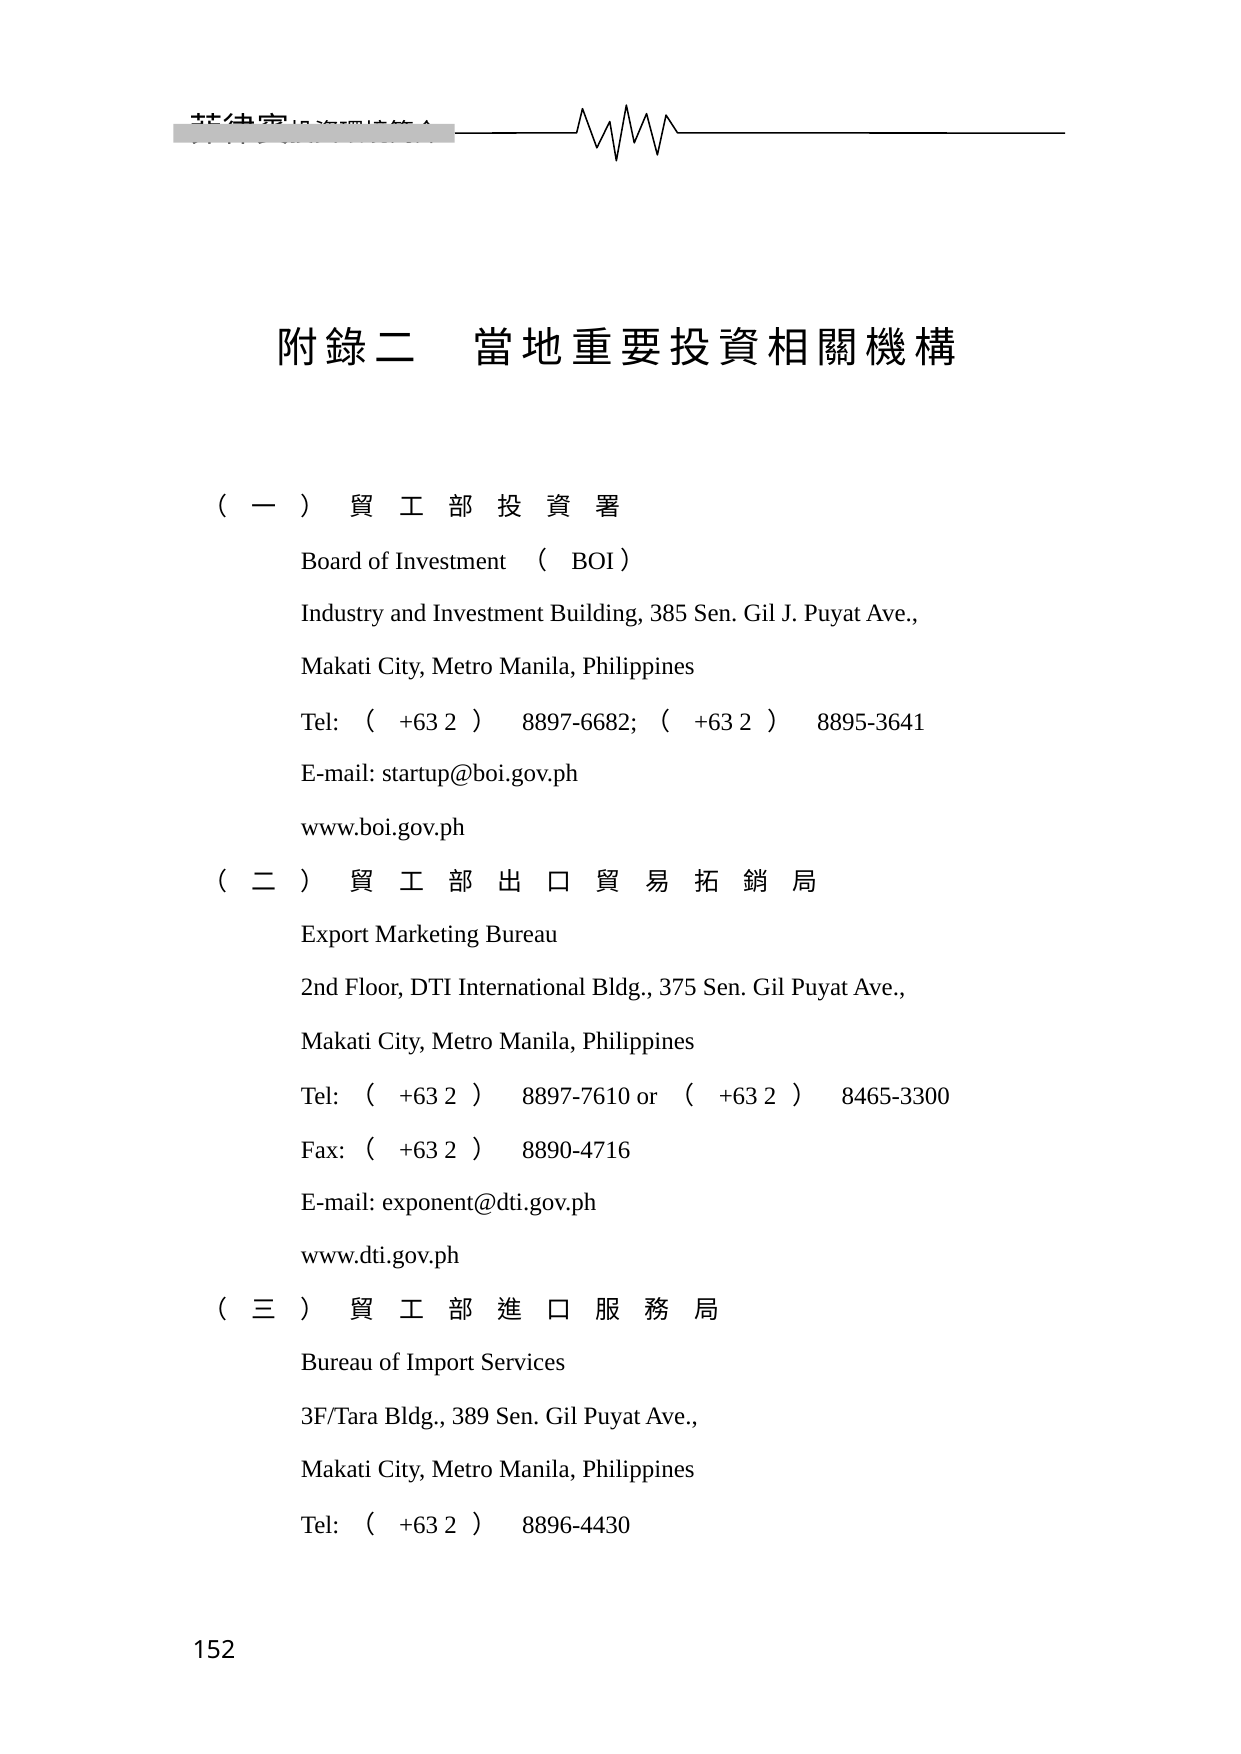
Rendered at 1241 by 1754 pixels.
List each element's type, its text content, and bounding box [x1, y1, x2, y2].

text （二）貿工部出口貿易拓銷局 [202, 853, 1063, 906]
text Tel:（+63 2）8897-7610 or（+63 2）8465-3300 [276, 1067, 1063, 1121]
text www.boi.gov.ph [276, 799, 1063, 853]
text Industry and Investment Building, 385 Sen. Gil J. Puyat Ave., [276, 585, 1063, 639]
text Makati City, Metro Manila, Philippines [276, 1013, 1063, 1067]
text E-mail: startup@boi.gov.ph [276, 746, 1063, 799]
text Makati City, Metro Manila, Philippines [276, 1442, 1063, 1495]
text Board of Investment（BOI） [276, 532, 1063, 585]
text www.dti.gov.ph [276, 1228, 1063, 1281]
text Tel:（+63 2）8897-6682;（+63 2）8895-3641 [276, 692, 1063, 746]
text 2nd Floor, DTI International Bldg., 375 Sen. Gil Puyat Ave., [276, 960, 1063, 1013]
text （三）貿工部進口服務局 [202, 1281, 1063, 1335]
text Makati City, Metro Manila, Philippines [276, 639, 1063, 692]
text 附錄二 當地重要投資相關機構 [178, 291, 1063, 398]
text Fax:（+63 2）8890-4716 [276, 1121, 1063, 1174]
text Bureau of Import Services [276, 1335, 1063, 1388]
text Export Marketing Bureau [276, 906, 1063, 960]
text E-mail: exponent@dti.gov.ph [276, 1174, 1063, 1228]
text 3F/Tara Bldg., 389 Sen. Gil Puyat Ave., [276, 1388, 1063, 1442]
text Tel:（+63 2）8896-4430 [276, 1495, 1063, 1549]
text （一）貿工部投資署 [202, 478, 1063, 532]
